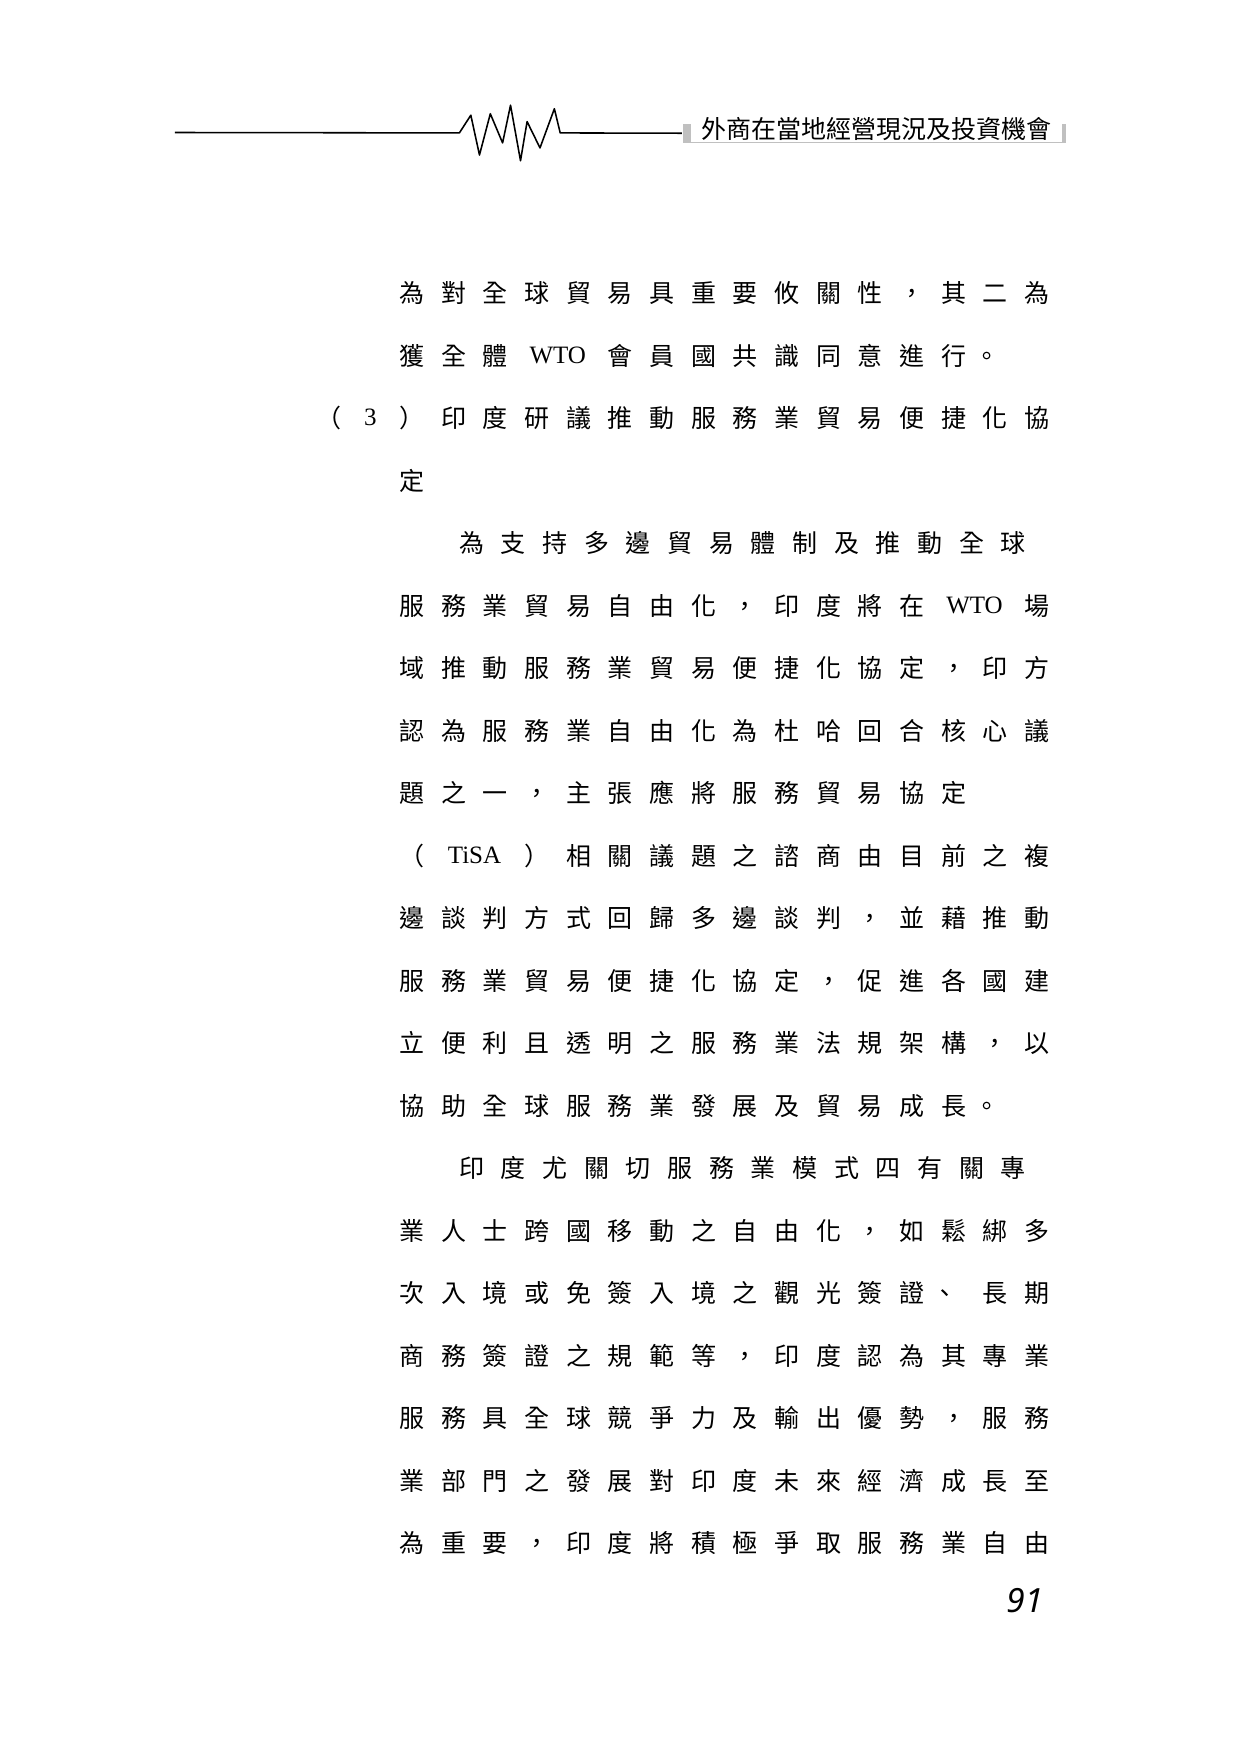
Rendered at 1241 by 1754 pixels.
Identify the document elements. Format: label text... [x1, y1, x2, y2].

text （3）印度研議推動服務業貿易便捷化協定 [306, 375, 1058, 500]
text 為對全球貿易具重要攸關性，其二為獲全體WTO會員國共識同意進行。 [306, 250, 1058, 375]
text 印度尤關切服務業模式四有關專業人士跨國移動之自由化，如鬆綁多次入境或免簽入境之觀光簽證、長期商務簽證之規範等，印度認為其專業服務具全球競爭力及輸出優勢，服務業部門之發展對印度未來經濟成長至為重要，印度將積極爭取服務業自由 [306, 1125, 1058, 1563]
text 為支持多邊貿易體制及推動全球服務業貿易自由化，印度將在WTO場域推動服務業貿易便捷化協定，印方認為服務業自由化為杜哈回合核心議題之一，主張應將服務貿易協定（TiSA）相關議題之諮商由目前之複邊談判方式回歸多邊談判，並藉推動服務業貿易便捷化協定，促進各國建立便利且透明之服務業法規架構，以協助全球服務業發展及貿易成長。 [306, 500, 1058, 1125]
